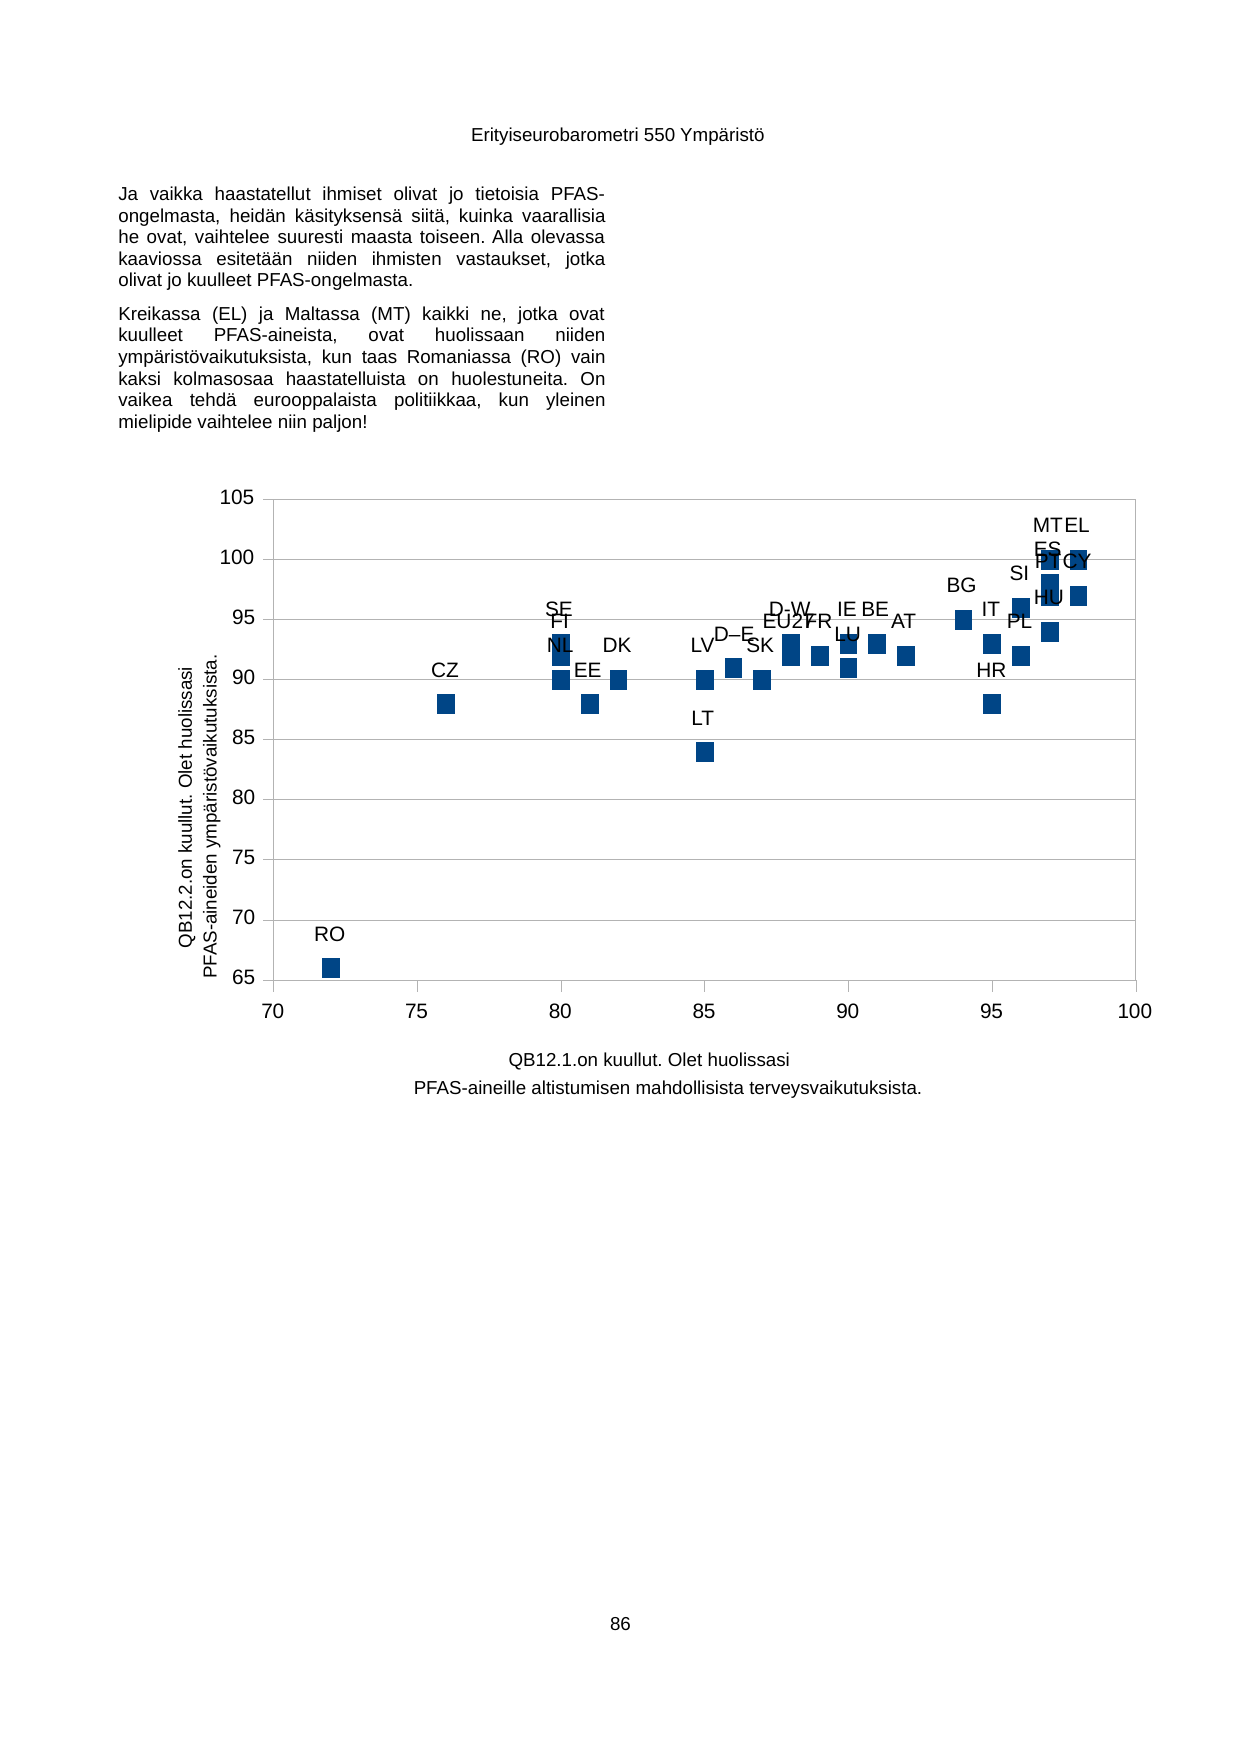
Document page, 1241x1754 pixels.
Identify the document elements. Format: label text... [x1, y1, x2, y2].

text Kreikassa (EL) ja Maltassa (MT) kaikki ne, jotka ovat kuulleet PFAS-aineista, ovat huolissaan niiden ympäristövaikutuksista, kun taas Romaniassa (RO) vain kaksi kolmasosaa haastatelluista on huolestuneita. On vaikea tehdä eurooppalaista politiikkaa, kun yleinen mielipide vaihtelee niin paljon! [118, 303, 605, 432]
text Ja vaikka haastatellut ihmiset olivat jo tietoisia PFAS-ongelmasta, heidän käsityksensä siitä, kuinka vaarallisia he ovat, vaihtelee suuresti maasta toiseen. Alla olevassa kaaviossa esitetään niiden ihmisten vastaukset, jotka olivat jo kuulleet PFAS-ongelmasta. [118, 183, 605, 291]
